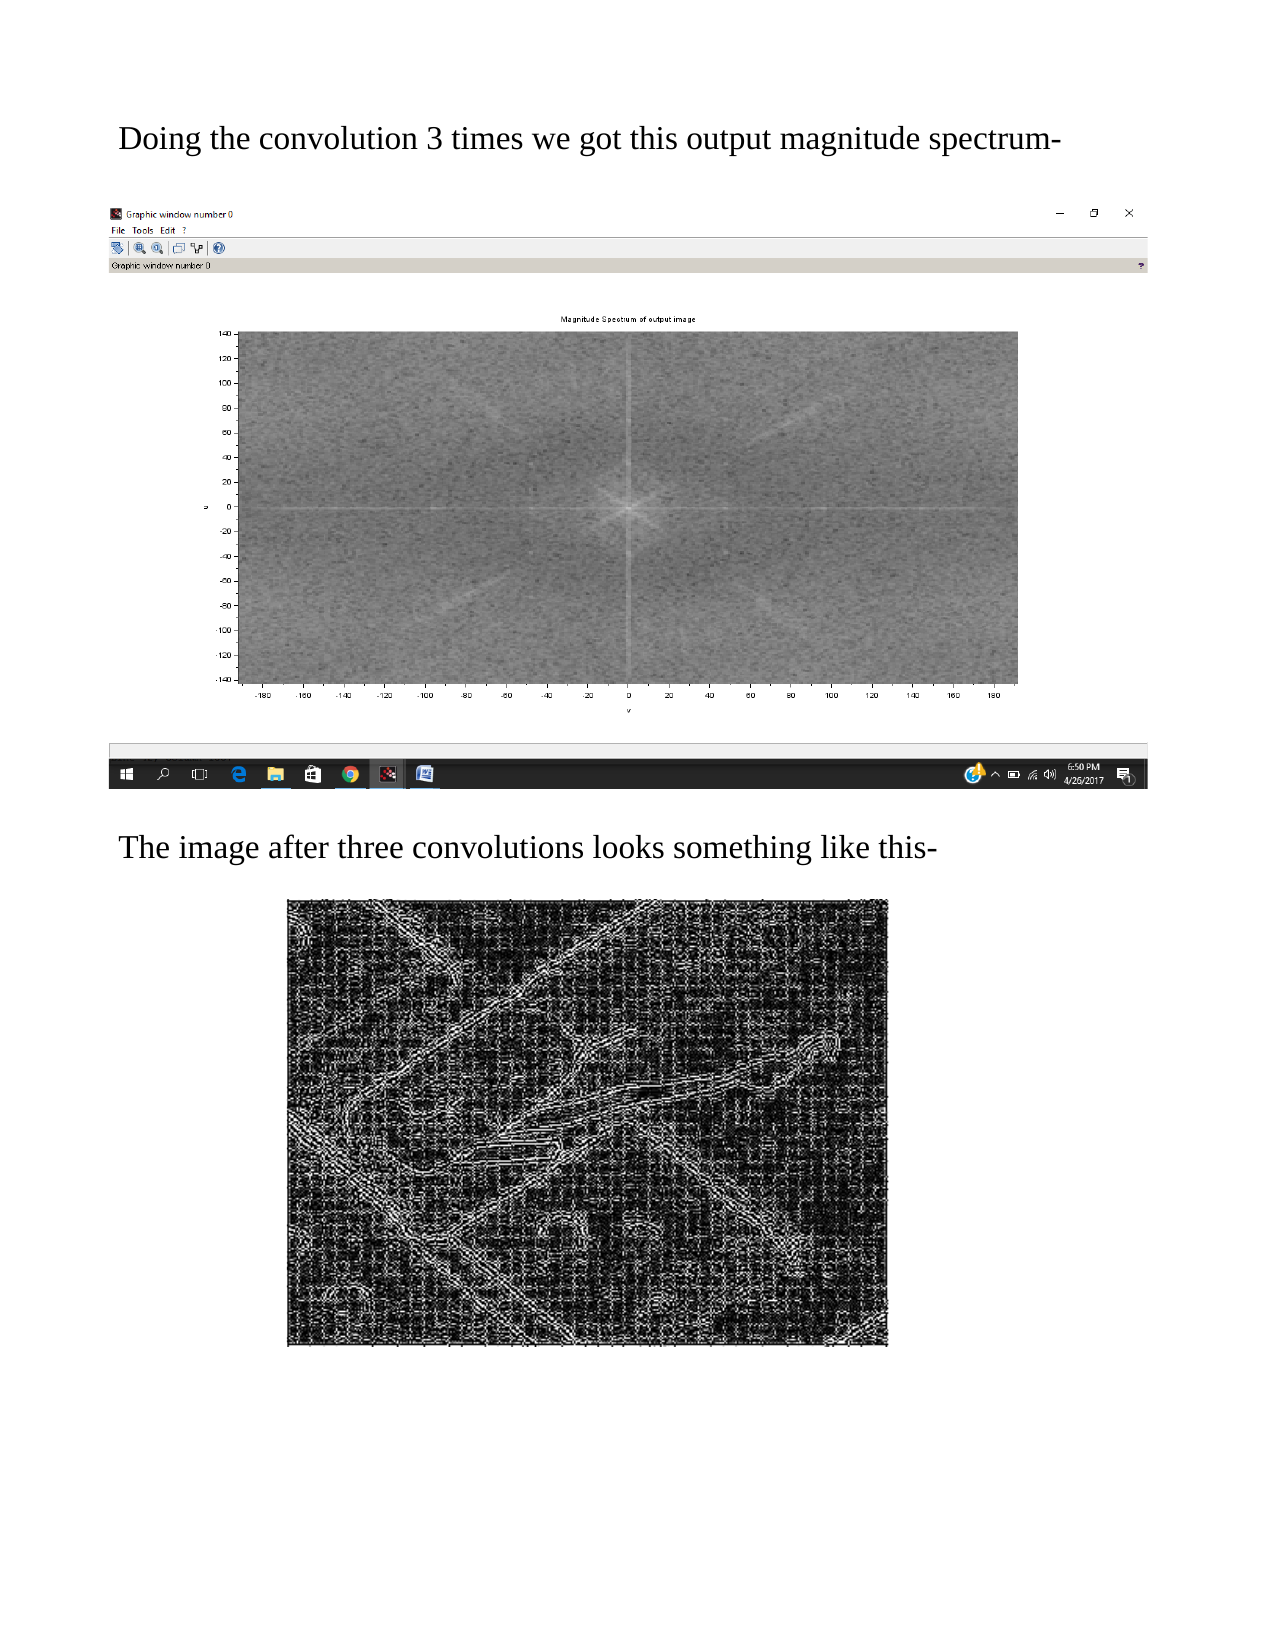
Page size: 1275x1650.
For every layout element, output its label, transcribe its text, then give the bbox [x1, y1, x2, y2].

picture [108, 205, 1148, 789]
picture [286, 899, 889, 1347]
text Doing the convolution 3 times we got this output magnitude spectrum- [118, 118, 1157, 156]
text The image after three convolutions looks something like this- [118, 827, 1157, 866]
